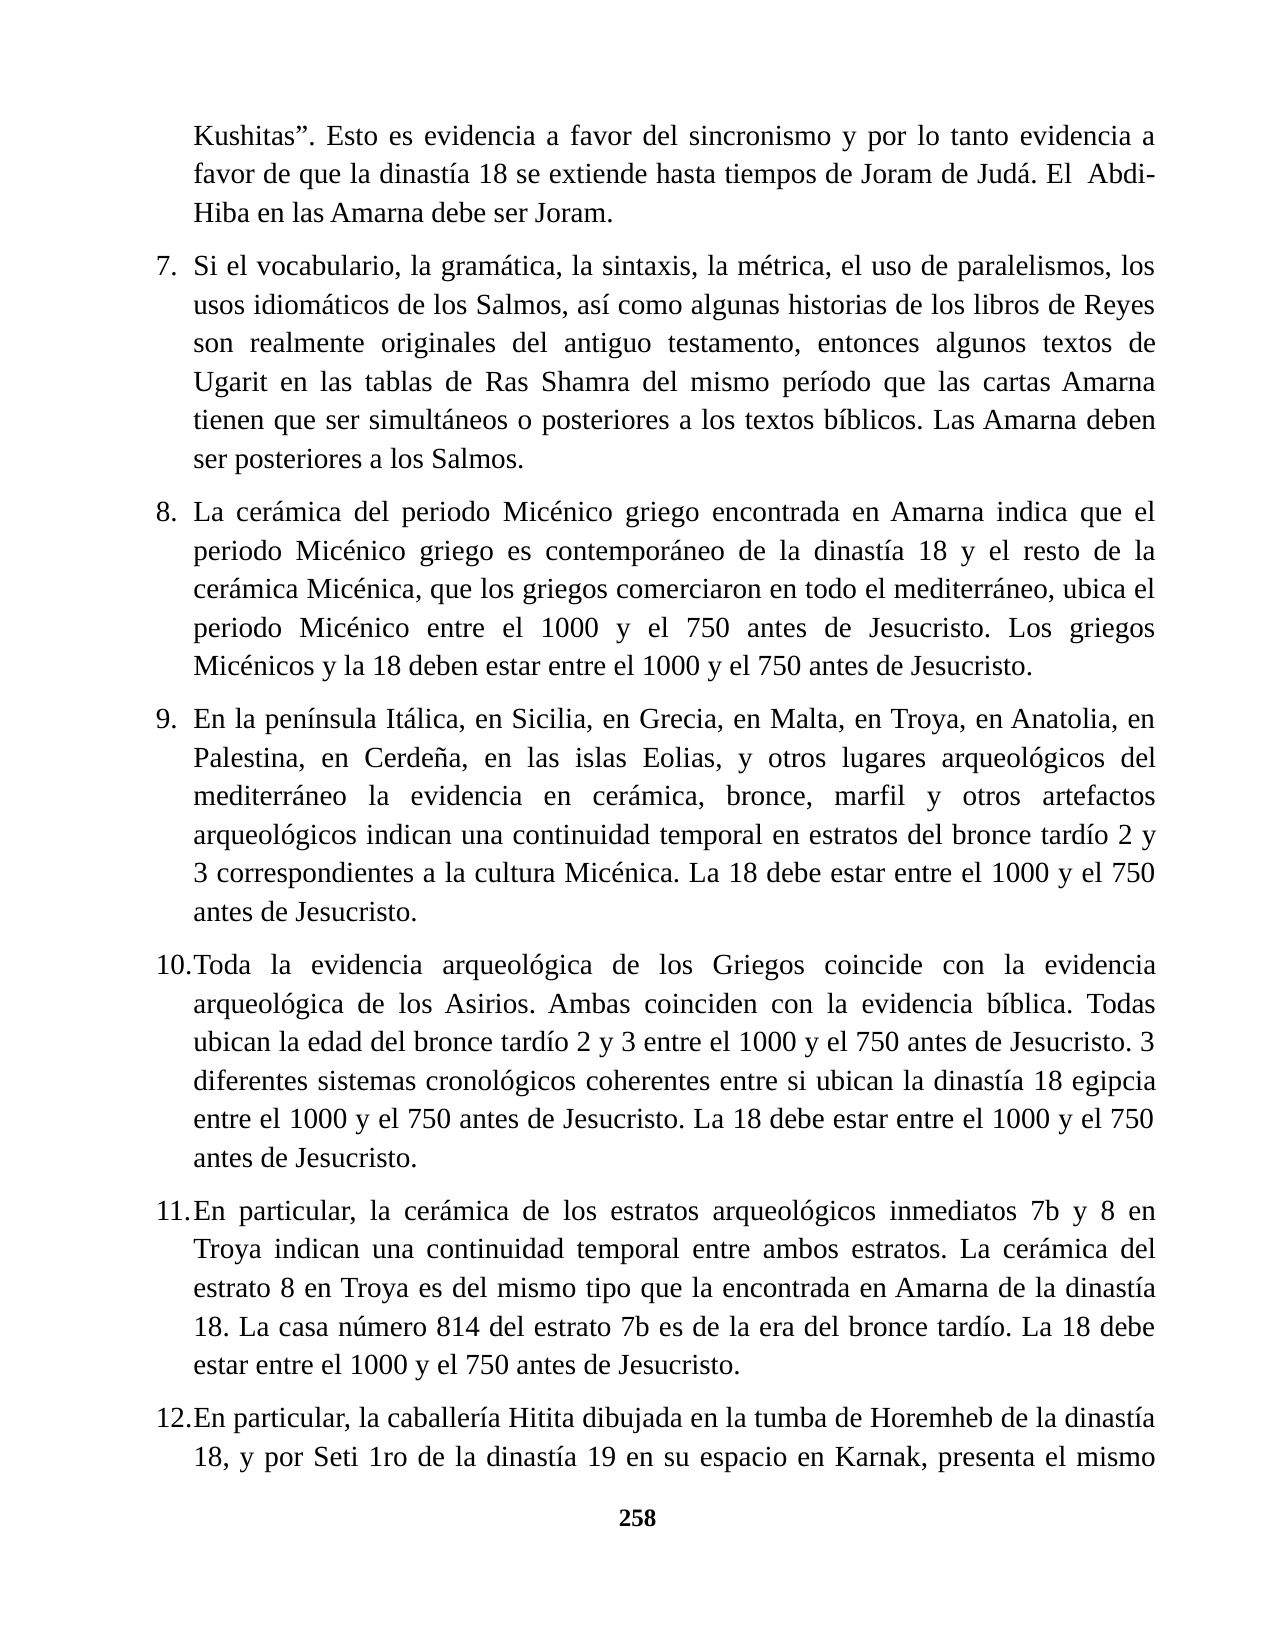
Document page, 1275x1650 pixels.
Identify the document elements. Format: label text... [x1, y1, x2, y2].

list En la península Itálica, en Sicilia, en Grecia, en Malta, en Troya, en Anatolia, en Palestina, en Cerdeña, en las islas Eolias, y otros lugares arqueológicos del mediterráneo la evidencia en cerámica, bronce, marfil y otros artefactos arqueológicos indican una continuidad temporal en estratos del bronce tardío 2 y 3 correspondientes a la cultura Micénica. La 18 debe estar entre el 1000 y el 750 antes de Jesucristo. [156, 701, 1157, 928]
list En particular, la caballería Hitita dibujada en la tumba de Horemheb de la dinastía 18, y por Seti 1ro de la dinastía 19 en su espacio en Karnak, presenta el mismo [156, 1400, 1157, 1472]
list Toda la evidencia arqueológica de los Griegos coincide con la evidencia arqueológica de los Asirios. Ambas coinciden con la evidencia bíblica. Todas ubican la edad del bronce tardío 2 y 3 entre el 1000 y el 750 antes de Jesucristo. 3 diferentes sistemas cronológicos coherentes entre si ubican la dinastía 18 egipcia entre el 1000 y el 750 antes de Jesucristo. La 18 debe estar entre el 1000 y el 750 antes de Jesucristo. [156, 947, 1157, 1173]
list Kushitas”. Esto es evidencia a favor del sincronismo y por lo tanto evidencia a favor de que la dinastía 18 se extiende hasta tiempos de Joram de Judá. El Abdi-Hiba en las Amarna debe ser Joram. [156, 118, 1157, 229]
list En particular, la cerámica de los estratos arqueológicos inmediatos 7b y 8 en Troya indican una continuidad temporal entre ambos estratos. La cerámica del estrato 8 en Troya es del mismo tipo que la encontrada en Amarna de la dinastía 18. La casa número 814 del estrato 7b es de la era del bronce tardío. La 18 debe estar entre el 1000 y el 750 antes de Jesucristo. [156, 1193, 1157, 1381]
list Si el vocabulario, la gramática, la sintaxis, la métrica, el uso de paralelismos, los usos idiomáticos de los Salmos, así como algunas historias de los libros de Reyes son realmente originales del antiguo testamento, entonces algunos textos de Ugarit en las tablas de Ras Shamra del mismo período que las cartas Amarna tienen que ser simultáneos o posteriores a los textos bíblicos. Las Amarna deben ser posteriores a los Salmos. [156, 248, 1157, 474]
list La cerámica del periodo Micénico griego encontrada en Amarna indica que el periodo Micénico griego es contemporáneo de la dinastía 18 y el resto de la cerámica Micénica, que los griegos comerciaron en todo el mediterráneo, ubica el periodo Micénico entre el 1000 y el 750 antes de Jesucristo. Los griegos Micénicos y la 18 deben estar entre el 1000 y el 750 antes de Jesucristo. [156, 494, 1157, 682]
